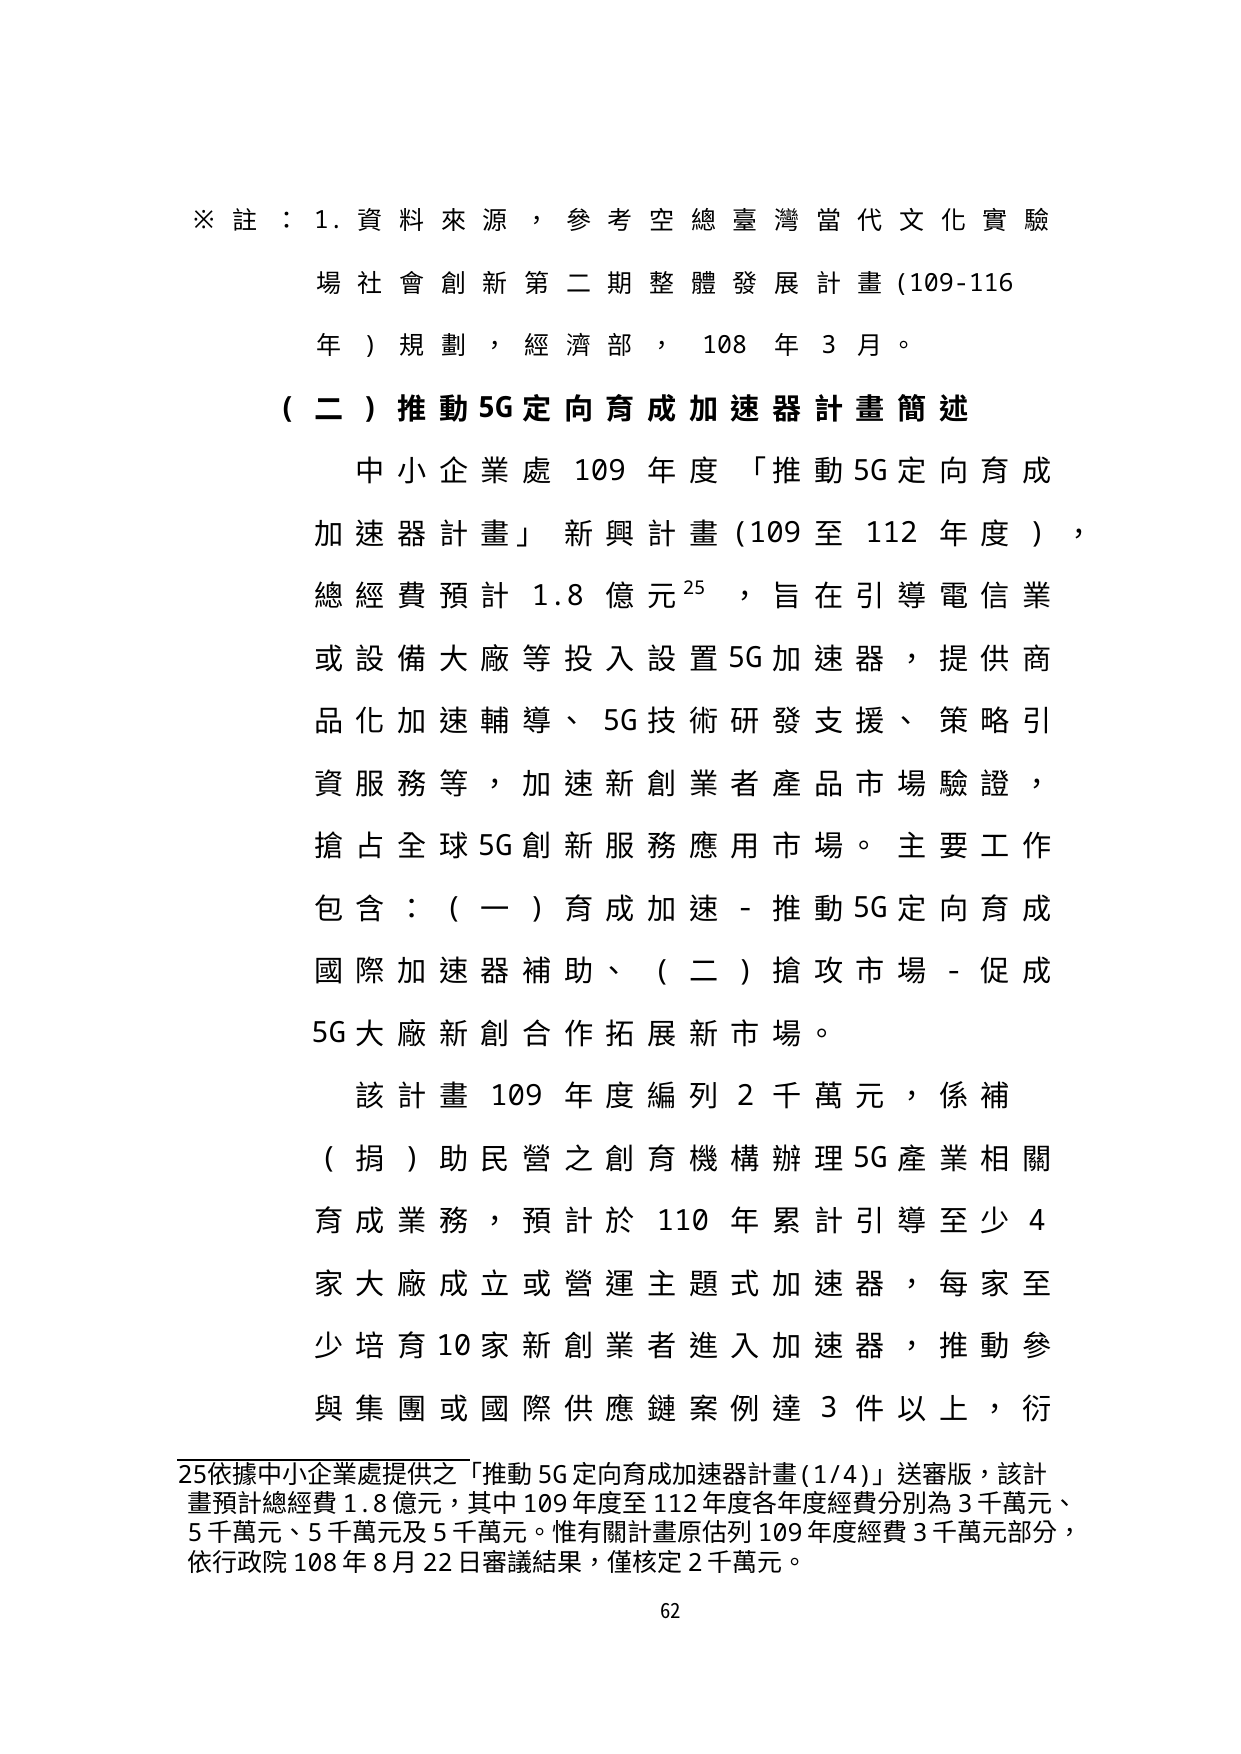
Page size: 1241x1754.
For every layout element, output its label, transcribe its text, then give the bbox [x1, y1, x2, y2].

text (二)推動5G定向育成加速器計畫簡述 [242, 365, 1058, 427]
text 該計畫109年度編列2千萬元，係補(捐)助民營之創育機構辦理5G產業相關育成業務，預計於110年累計引導至少4家大廠成立或營運主題式加速器，每家至少培育10家新創業者進入加速器，推動參與集團或國際供應鏈案例達3件以上，衍 [271, 1052, 1058, 1427]
text 依據中小企業處提供之「推動5G定向育成加速器計畫(1/4)」送審版，該計畫預計總經費1.8億元，其中109年度至112年度各年度經費分別為3千萬元、5千萬元、5千萬元及5千萬元。惟有關計畫原估列109年度經費3千萬元部分，依行政院108年8月22日審議結果，僅核定2千萬元。 [177, 1460, 1063, 1577]
text ※註：1.資料來源，參考空總臺灣當代文化實驗場社會創新第二期整體發展計畫(109-116年)規劃，經濟部，108年3月。 [183, 177, 1072, 365]
text 中小企業處109年度「推動5G定向育成加速器計畫」新興計畫(109至112年度)，總經費預計1.8億元，旨在引導電信業或設備大廠等投入設置5G加速器，提供商品化加速輔導、5G技術研發支援、策略引資服務等，加速新創業者產品市場驗證，搶占全球5G創新服務應用市場。主要工作包含：(一)育成加速-推動5G定向育成國際加速器補助、(二)搶攻市場-促成5G大廠新創合作拓展新市場。 [271, 427, 1058, 1052]
